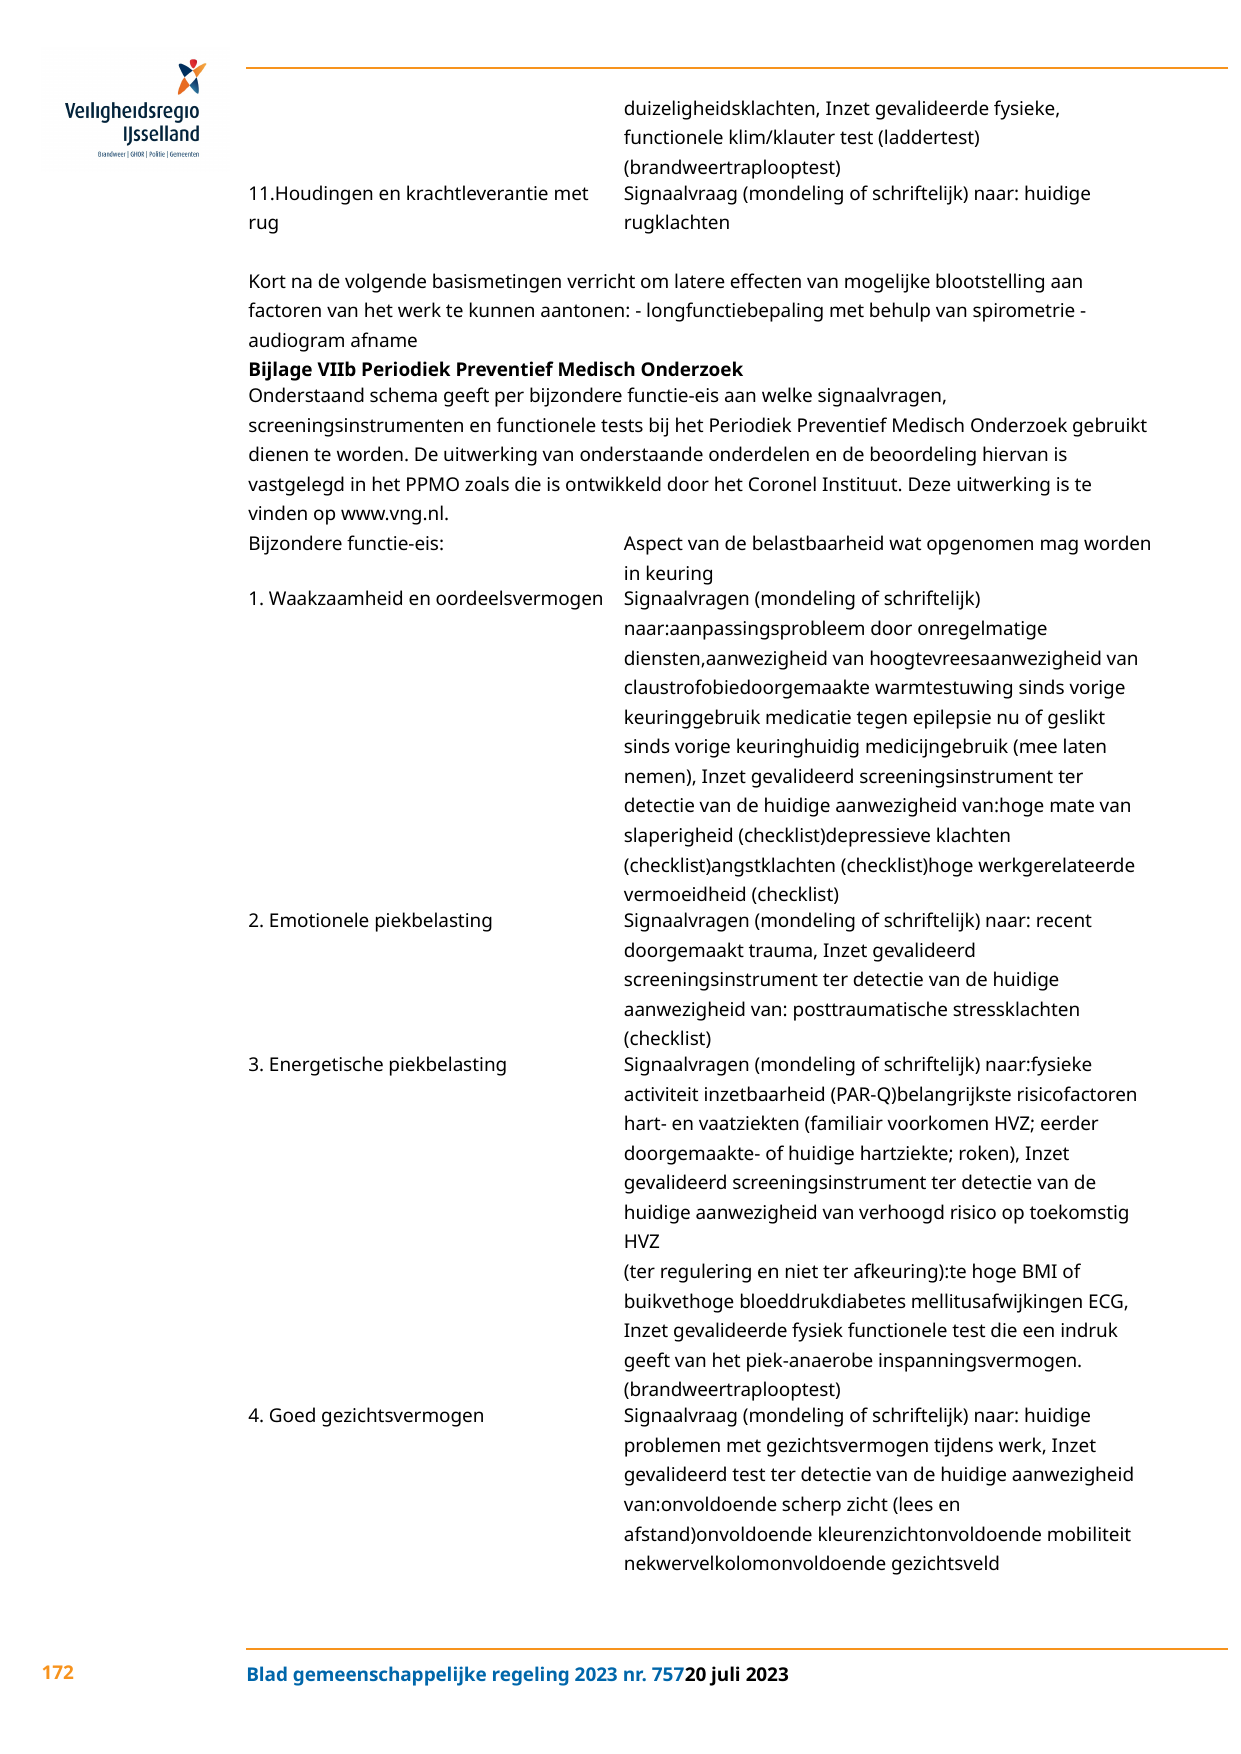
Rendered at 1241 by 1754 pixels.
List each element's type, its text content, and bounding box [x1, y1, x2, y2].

picture [41, 47, 231, 172]
table_header Aspect van de belastbaarheid wat opgenomen mag worden in keuring [624, 530, 1152, 586]
table_header Bijzondere functie-eis: [248, 530, 624, 586]
table_cell Signaalvraag (mondeling of schriftelijk) naar: huidige rugklachten [624, 180, 1152, 235]
table_cell Signaalvragen (mondeling of schriftelijk) naar: recent doorgemaakt trauma, Inzet gevalideerd screeningsinstrument ter detectie van de huidige aanwezigheid van: posttraumatische stressklachten (checklist) [624, 907, 1152, 1051]
table_cell 3. Energetische piekbelasting [248, 1051, 624, 1402]
table_cell 4. Goed gezichtsvermogen [248, 1403, 624, 1576]
table_cell duizeligheidsklachten, Inzet gevalideerde fysieke, functionele klim/klauter test (laddertest) (brandweertraplooptest) [624, 95, 1152, 180]
table_cell [248, 95, 624, 180]
text Bijlage VIIb Periodiek Preventief Medisch Onderzoek [248, 357, 1152, 382]
table_cell Signaalvragen (mondeling of schriftelijk) naar:fysieke activiteit inzetbaarheid (PAR-Q)belangrijkste risicofactoren hart- en vaatziekten (familiair voorkomen HVZ; eerder doorgemaakte- of huidige hartziekte; roken), Inzet gevalideerd screeningsinstrument ter detectie van de huidige aanwezigheid van verhoogd risico op toekomstig HVZ (ter regulering en niet ter afkeuring):te hoge BMI of buikvethoge bloeddrukdiabetes mellitusafwijkingen ECG, Inzet gevalideerde fysiek functionele test die een indruk geeft van het piek-anaerobe inspanningsvermogen. (brandweertraplooptest) [624, 1051, 1152, 1402]
text Onderstaand schema geeft per bijzondere functie-eis aan welke signaalvragen, screeningsinstrumenten en functionele tests bij het Periodiek Preventief Medisch Onderzoek gebruikt dienen te worden. De uitwerking van onderstaande onderdelen en de beoordeling hiervan is vastgelegd in het PPMO zoals die is ontwikkeld door het Coronel Instituut. Deze uitwerking is te vinden op www.vng.nl. [248, 382, 1152, 526]
text Kort na de volgende basismetingen verricht om latere effecten van mogelijke blootstelling aan factoren van het werk te kunnen aantonen: - longfunctiebepaling met behulp van spirometrie - audiogram afname [248, 268, 1152, 353]
table_cell Signaalvragen (mondeling of schriftelijk) naar:aanpassingsprobleem door onregelmatige diensten,aanwezigheid van hoogtevreesaanwezigheid van claustrofobiedoorgemaakte warmtestuwing sinds vorige keuringgebruik medicatie tegen epilepsie nu of geslikt sinds vorige keuringhuidig medicijngebruik (mee laten nemen), Inzet gevalideerd screeningsinstrument ter detectie van de huidige aanwezigheid van:hoge mate van slaperigheid (checklist)depressieve klachten (checklist)angstklachten (checklist)hoge werkgerelateerde vermoeidheid (checklist) [624, 586, 1152, 907]
table_cell 11.Houdingen en krachtleverantie met rug [248, 180, 624, 235]
table_cell 2. Emotionele piekbelasting [248, 907, 624, 1051]
table_cell Signaalvraag (mondeling of schriftelijk) naar: huidige problemen met gezichtsvermogen tijdens werk, Inzet gevalideerd test ter detectie van de huidige aanwezigheid van:onvoldoende scherp zicht (lees en afstand)onvoldoende kleurenzichtonvoldoende mobiliteit nekwervelkolomonvoldoende gezichtsveld [624, 1403, 1152, 1576]
table_cell 1. Waakzaamheid en oordeelsvermogen [248, 586, 624, 907]
